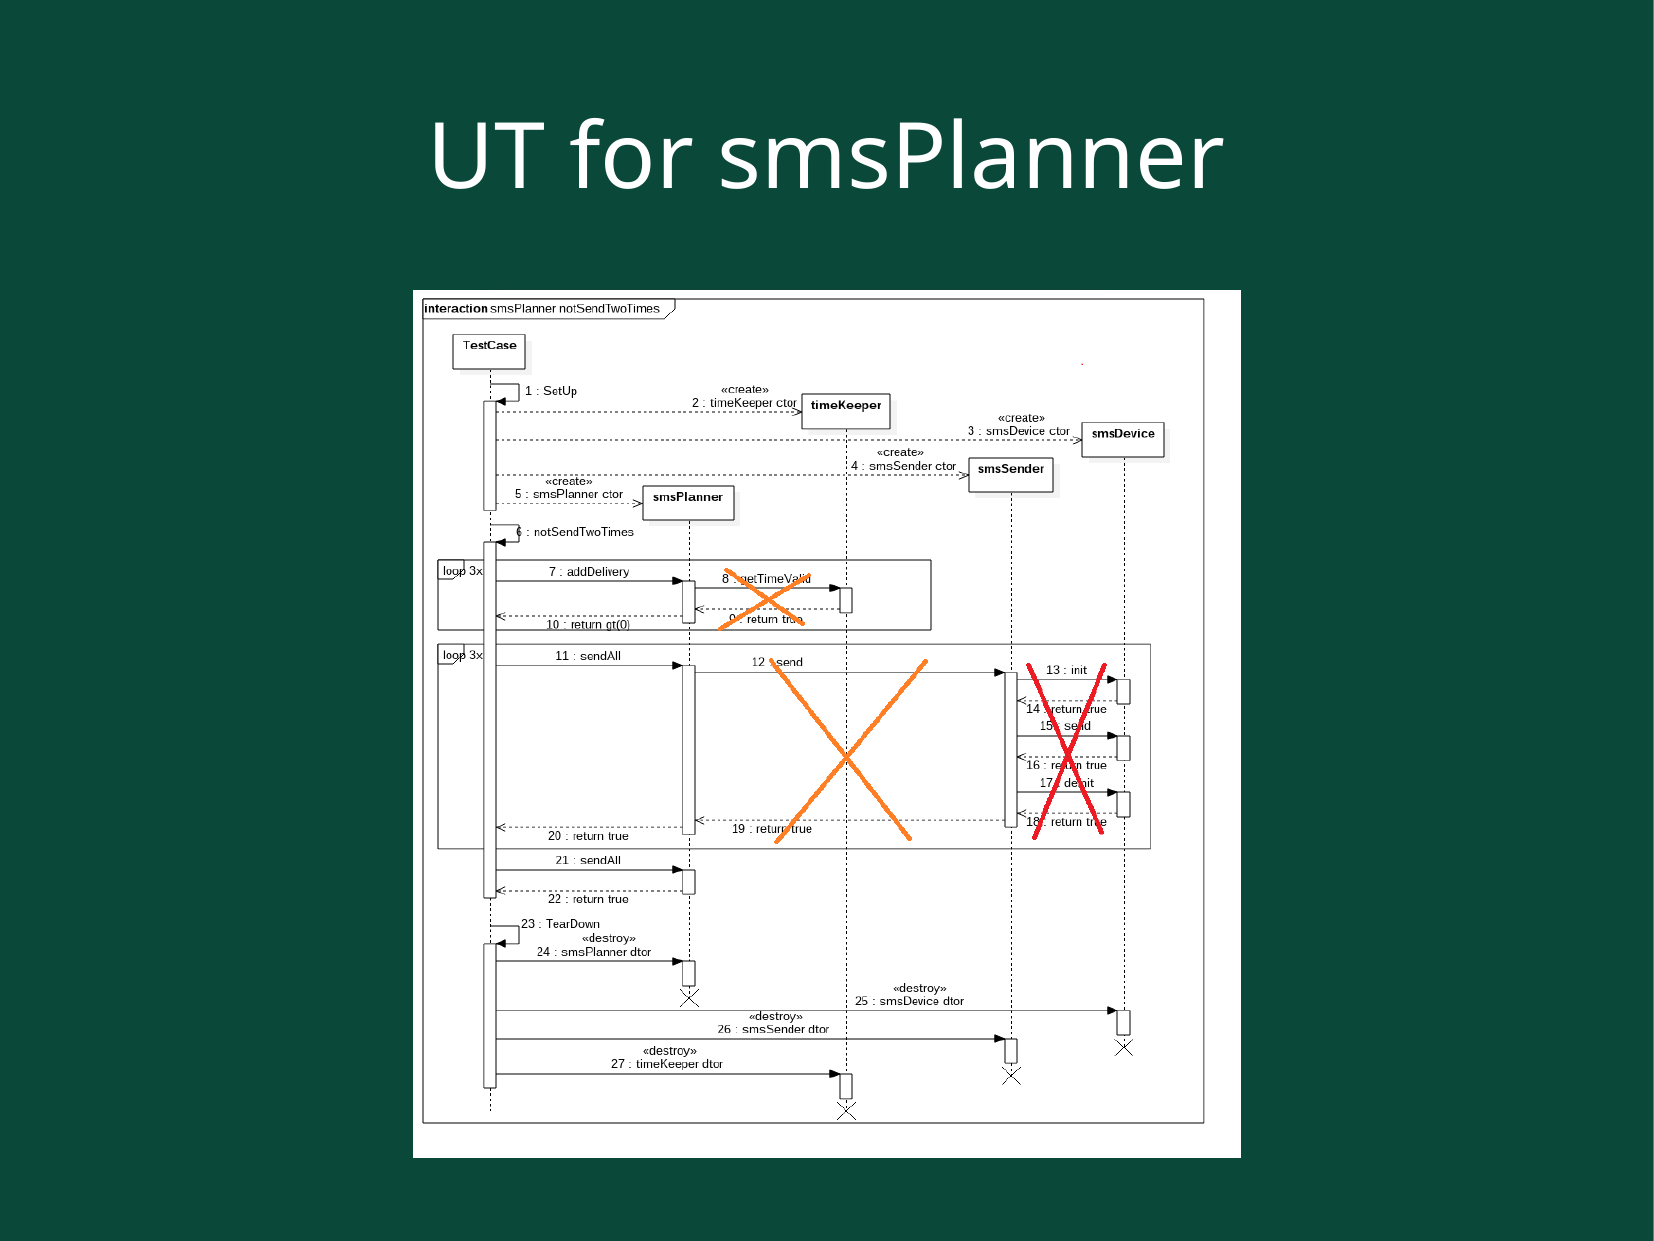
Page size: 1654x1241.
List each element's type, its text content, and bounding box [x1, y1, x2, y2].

title UT for smsPlanner [82, 49, 1571, 257]
picture [0, 0, 1654, 1241]
